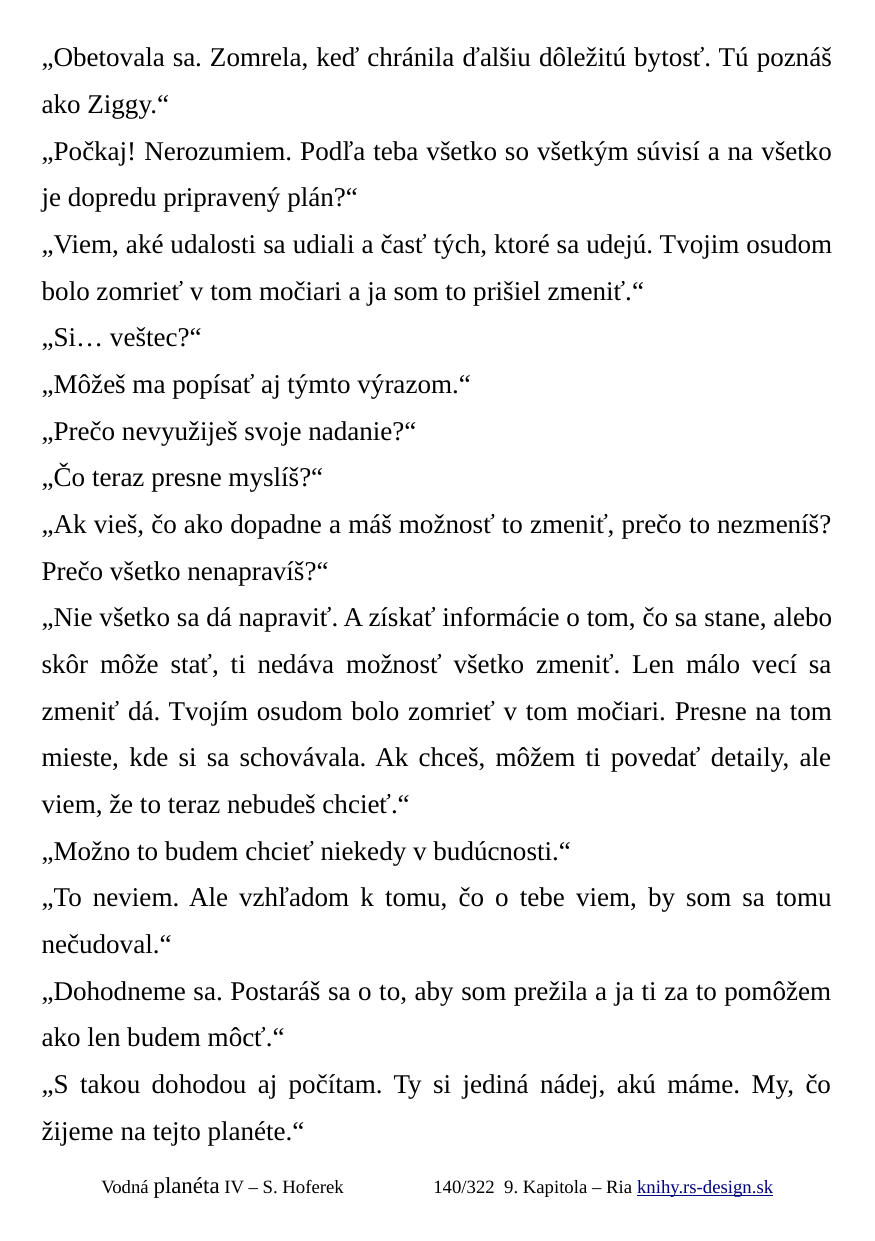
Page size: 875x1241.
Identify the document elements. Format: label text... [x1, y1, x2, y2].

text „Viem, aké udalosti sa udiali a časť tých, ktoré sa udejú. Tvojim osudom bolo zomrieť v tom močiari a ja som to prišiel zmeniť.“ [41, 228, 833, 306]
text „Možno to budem chcieť niekedy v budúcnosti.“ [41, 835, 833, 866]
text „To neviem. Ale vzhľadom k tomu, čo o tebe viem, by som sa tomu nečudoval.“ [41, 881, 833, 959]
text „Obetovala sa. Zomrela, keď chránila ďalšiu dôležitú bytosť. Tú poznáš ako Ziggy.“ [41, 41, 833, 119]
text „Si… veštec?“ [41, 321, 833, 352]
text „Nie všetko sa dá napraviť. A získať informácie o tom, čo sa stane, alebo skôr môže stať, ti nedáva možnosť všetko zmeniť. Len málo vecí sa zmeniť dá. Tvojím osudom bolo zomrieť v tom močiari. Presne na tom mieste, kde si sa schovávala. Ak chceš, môžem ti povedať detaily, ale viem, že to teraz nebudeš chcieť.“ [41, 601, 833, 819]
text „Dohodneme sa. Postaráš sa o to, aby som prežila a ja ti za to pomôžem ako len budem môcť.“ [41, 975, 833, 1052]
text „Prečo nevyužiješ svoje nadanie?“ [41, 415, 833, 446]
text „Ak vieš, čo ako dopadne a máš možnosť to zmeniť, prečo to nezmeníš? Prečo všetko nenapravíš?“ [41, 508, 833, 586]
text „Počkaj! Nerozumiem. Podľa teba všetko so všetkým súvisí a na všetko je dopredu pripravený plán?“ [41, 135, 833, 212]
text „Čo teraz presne myslíš?“ [41, 461, 833, 492]
text „Môžeš ma popísať aj týmto výrazom.“ [41, 368, 833, 399]
text „S takou dohodou aj počítam. Ty si jediná nádej, akú máme. My, čo žijeme na tejto planéte.“ [41, 1068, 833, 1146]
